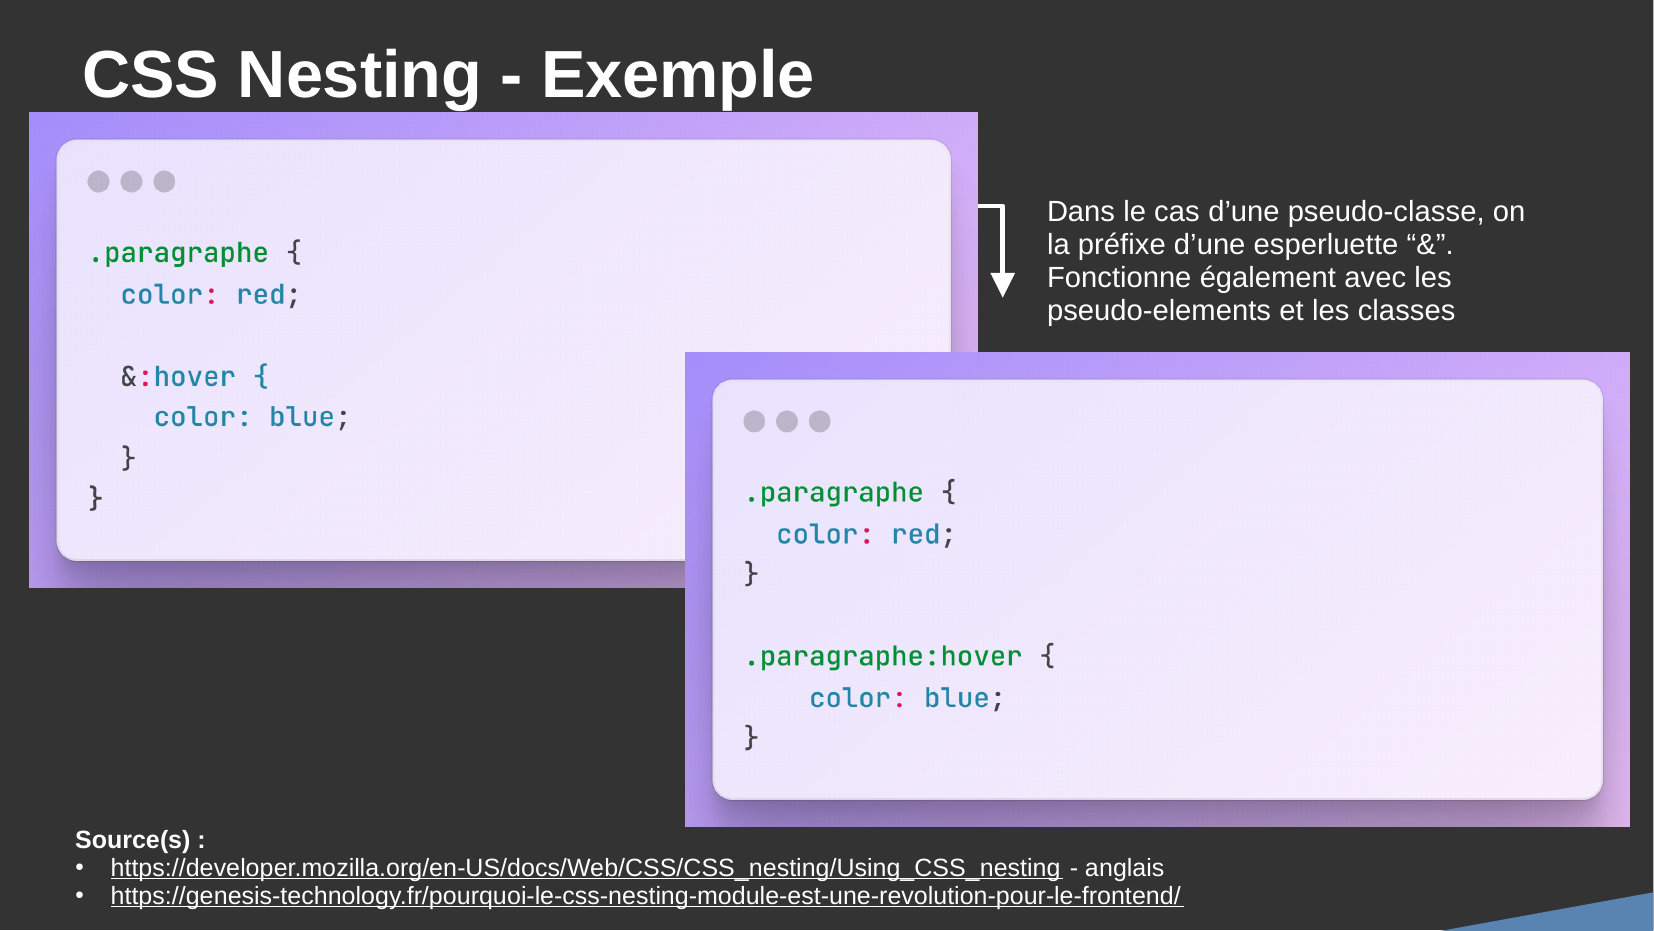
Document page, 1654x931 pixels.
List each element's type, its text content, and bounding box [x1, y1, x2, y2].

picture [29, 112, 1630, 827]
text_box Dans le cas d’une pseudo-classe, on la préfixe d’une esperluette “&”. Fonctionne également avec les pseudo-elements et les classes [1032, 187, 1564, 334]
text_box Source(s) : https://developer.mozilla.org/en-US/docs/Web/CSS/CSS_nesting/Using_CSS_nesting - anglais https://genesis-technology.fr/pourquoi-le-css-nesting-module-est-une-revolution-pour-le-frontend/ [60, 803, 1546, 917]
text_box [1440, 892, 1654, 931]
title CSS Nesting - Exemple [82, 37, 1571, 114]
